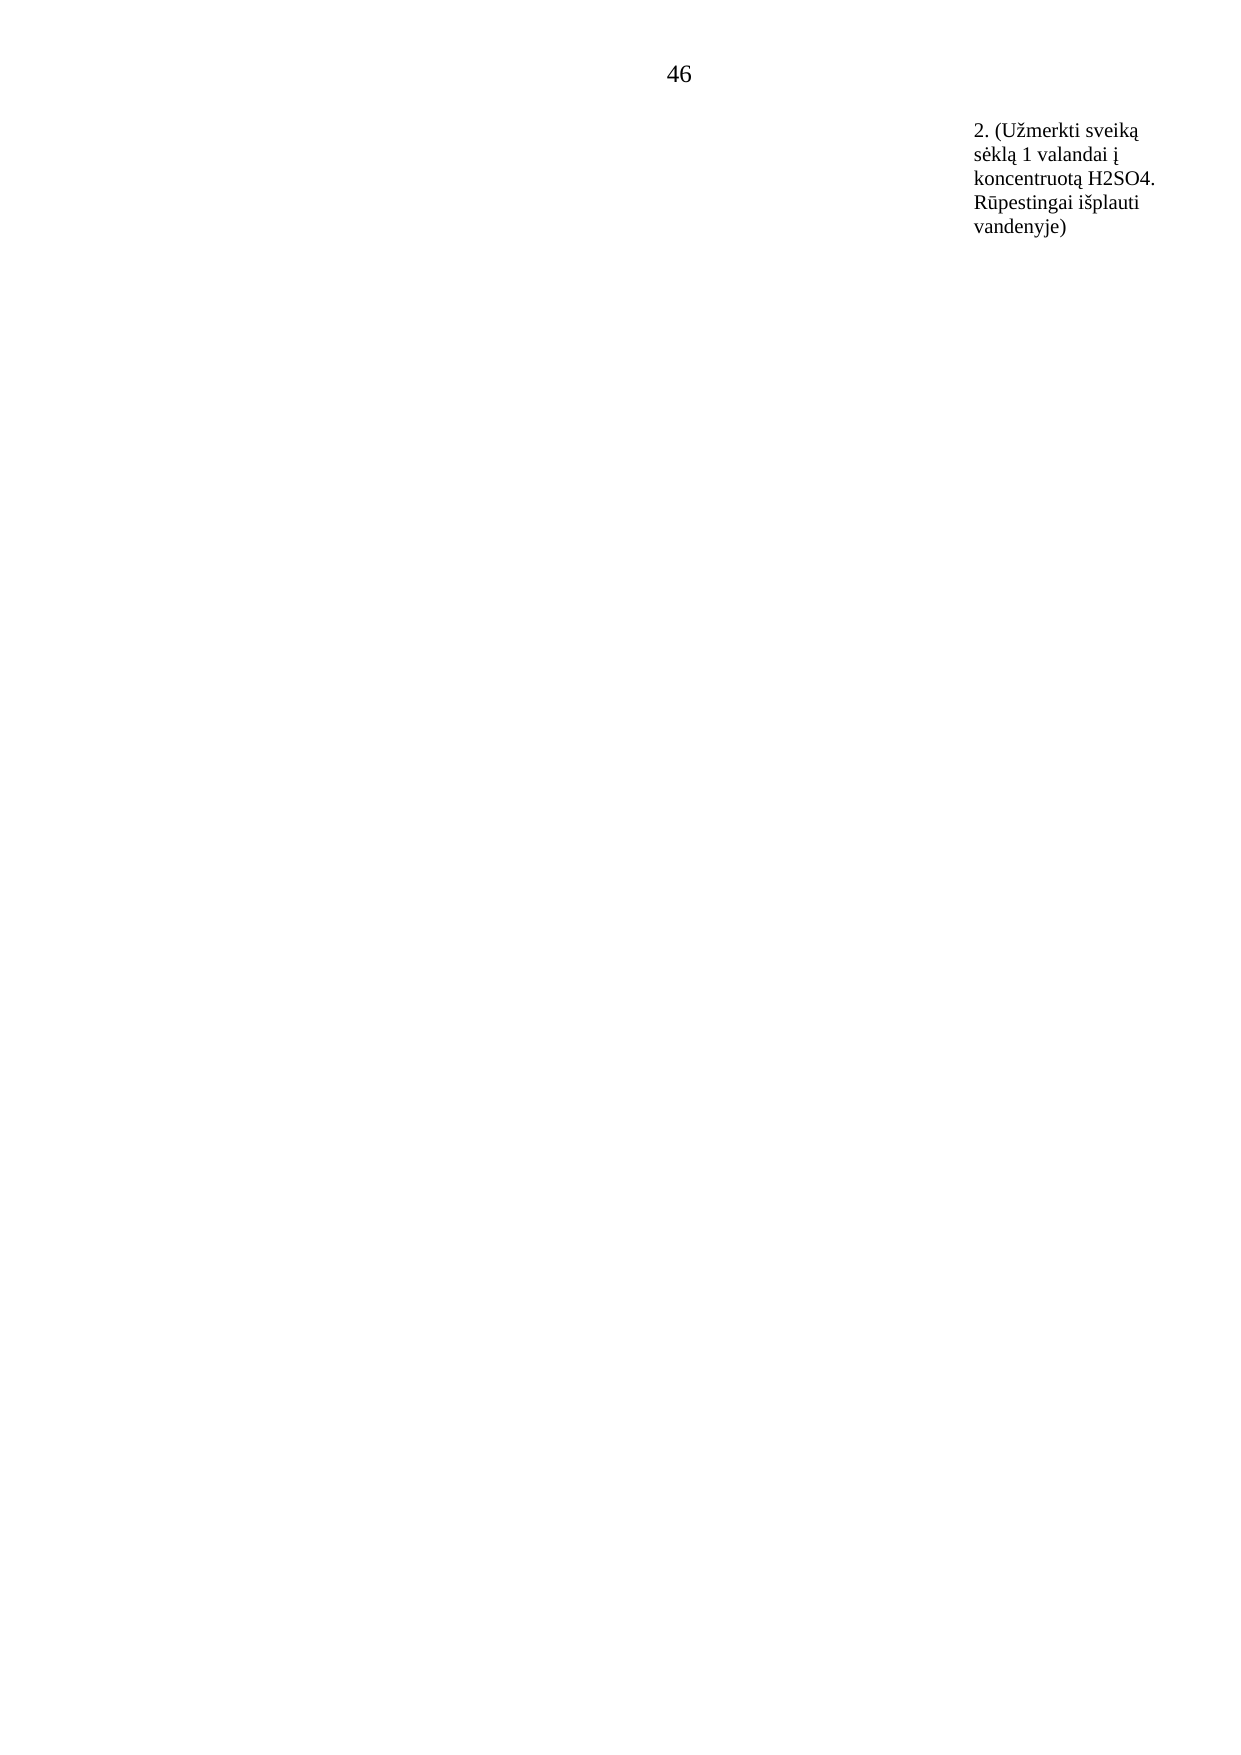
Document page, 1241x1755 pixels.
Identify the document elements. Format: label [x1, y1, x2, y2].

table_cell [351, 118, 552, 238]
table_cell [794, 118, 880, 238]
table_cell [648, 118, 794, 238]
table_cell [880, 118, 969, 238]
table_cell [552, 118, 648, 238]
table_cell [177, 118, 351, 238]
